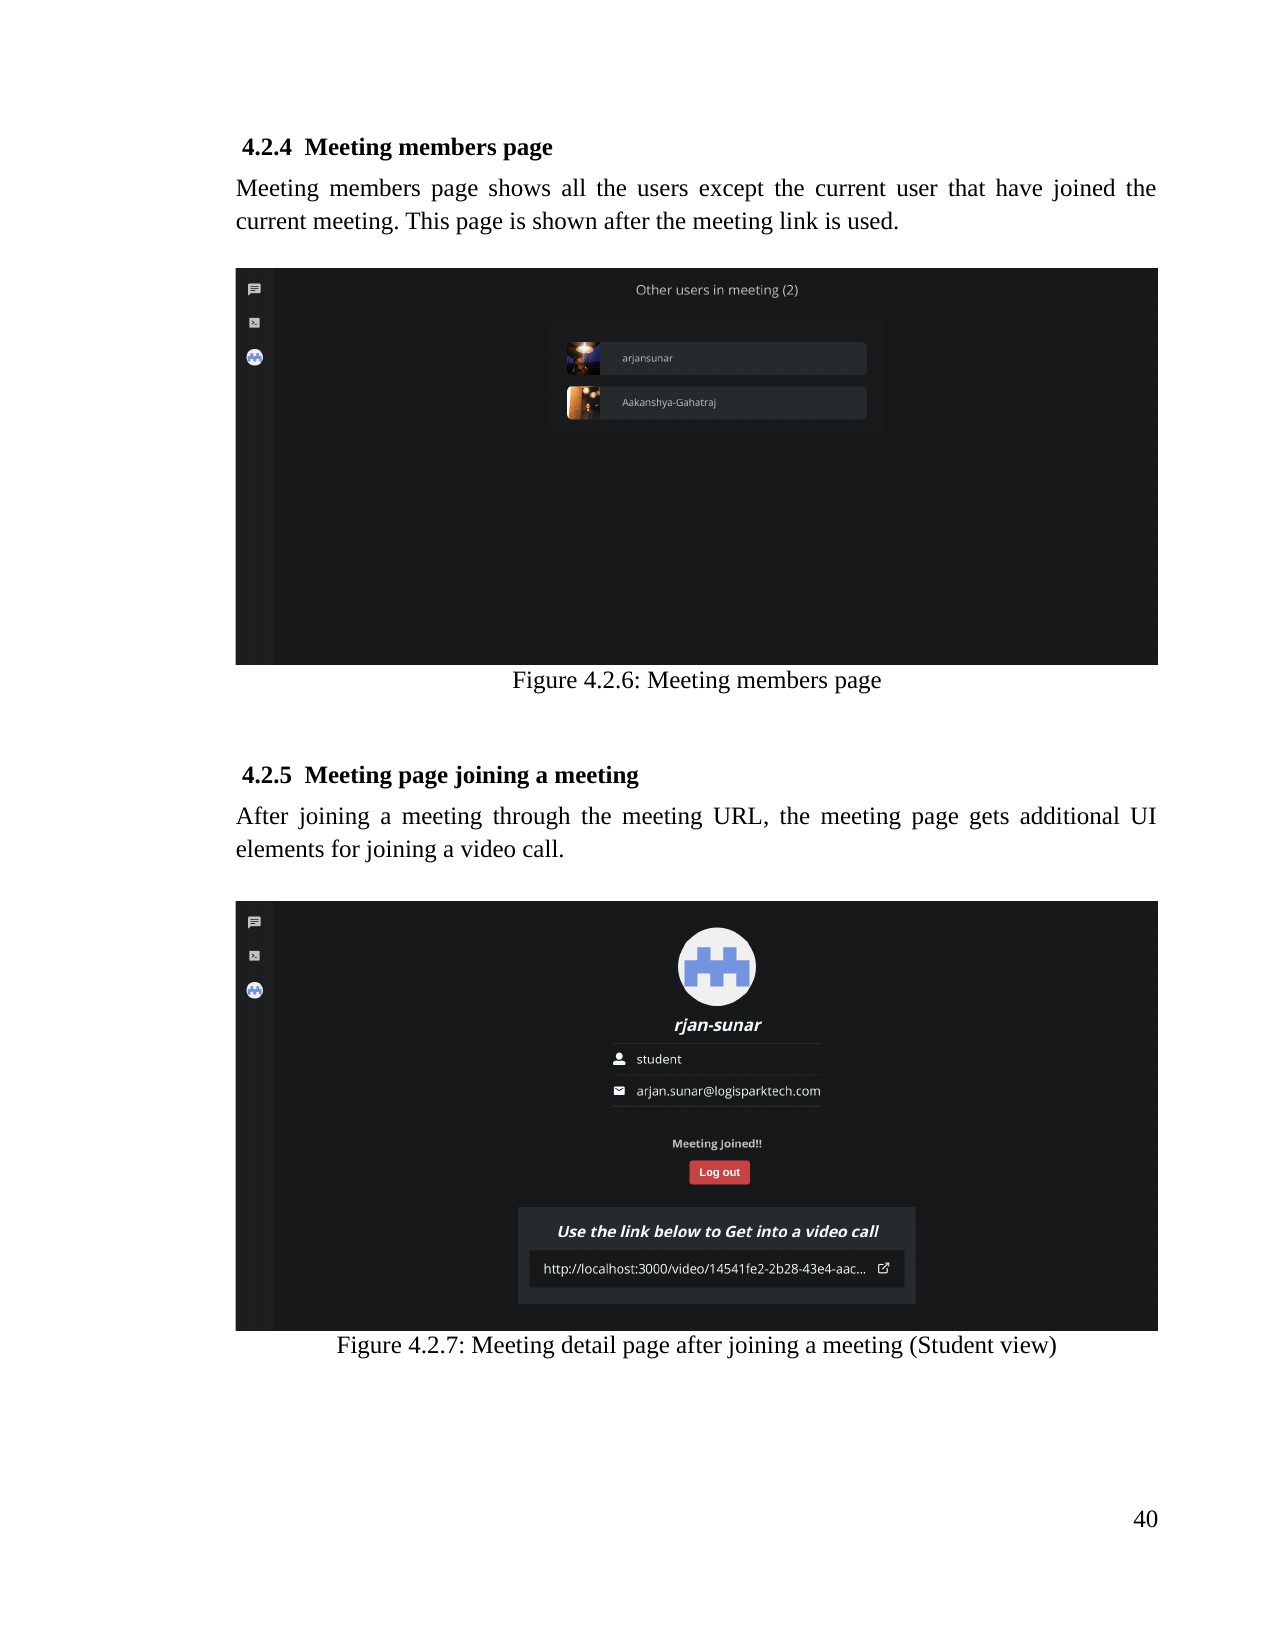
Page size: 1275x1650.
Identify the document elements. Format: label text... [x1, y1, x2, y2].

text After joining a meeting through the meeting URL, the meeting page gets additional UI elements for joining a video call. [236, 801, 1158, 863]
picture [235, 901, 1158, 1331]
text Meeting members page shows all the users except the current user that have joined the current meeting. This page is shown after the meeting link is used. [236, 173, 1158, 234]
text Figure 4.2.7: Meeting detail page after joining a meeting (Student view) [236, 1331, 1158, 1359]
subtitle Meeting members page [236, 132, 1158, 160]
subtitle Meeting page joining a meeting [236, 760, 1158, 789]
text Figure 4.2.6: Meeting members page [236, 665, 1158, 693]
picture [235, 268, 1158, 665]
